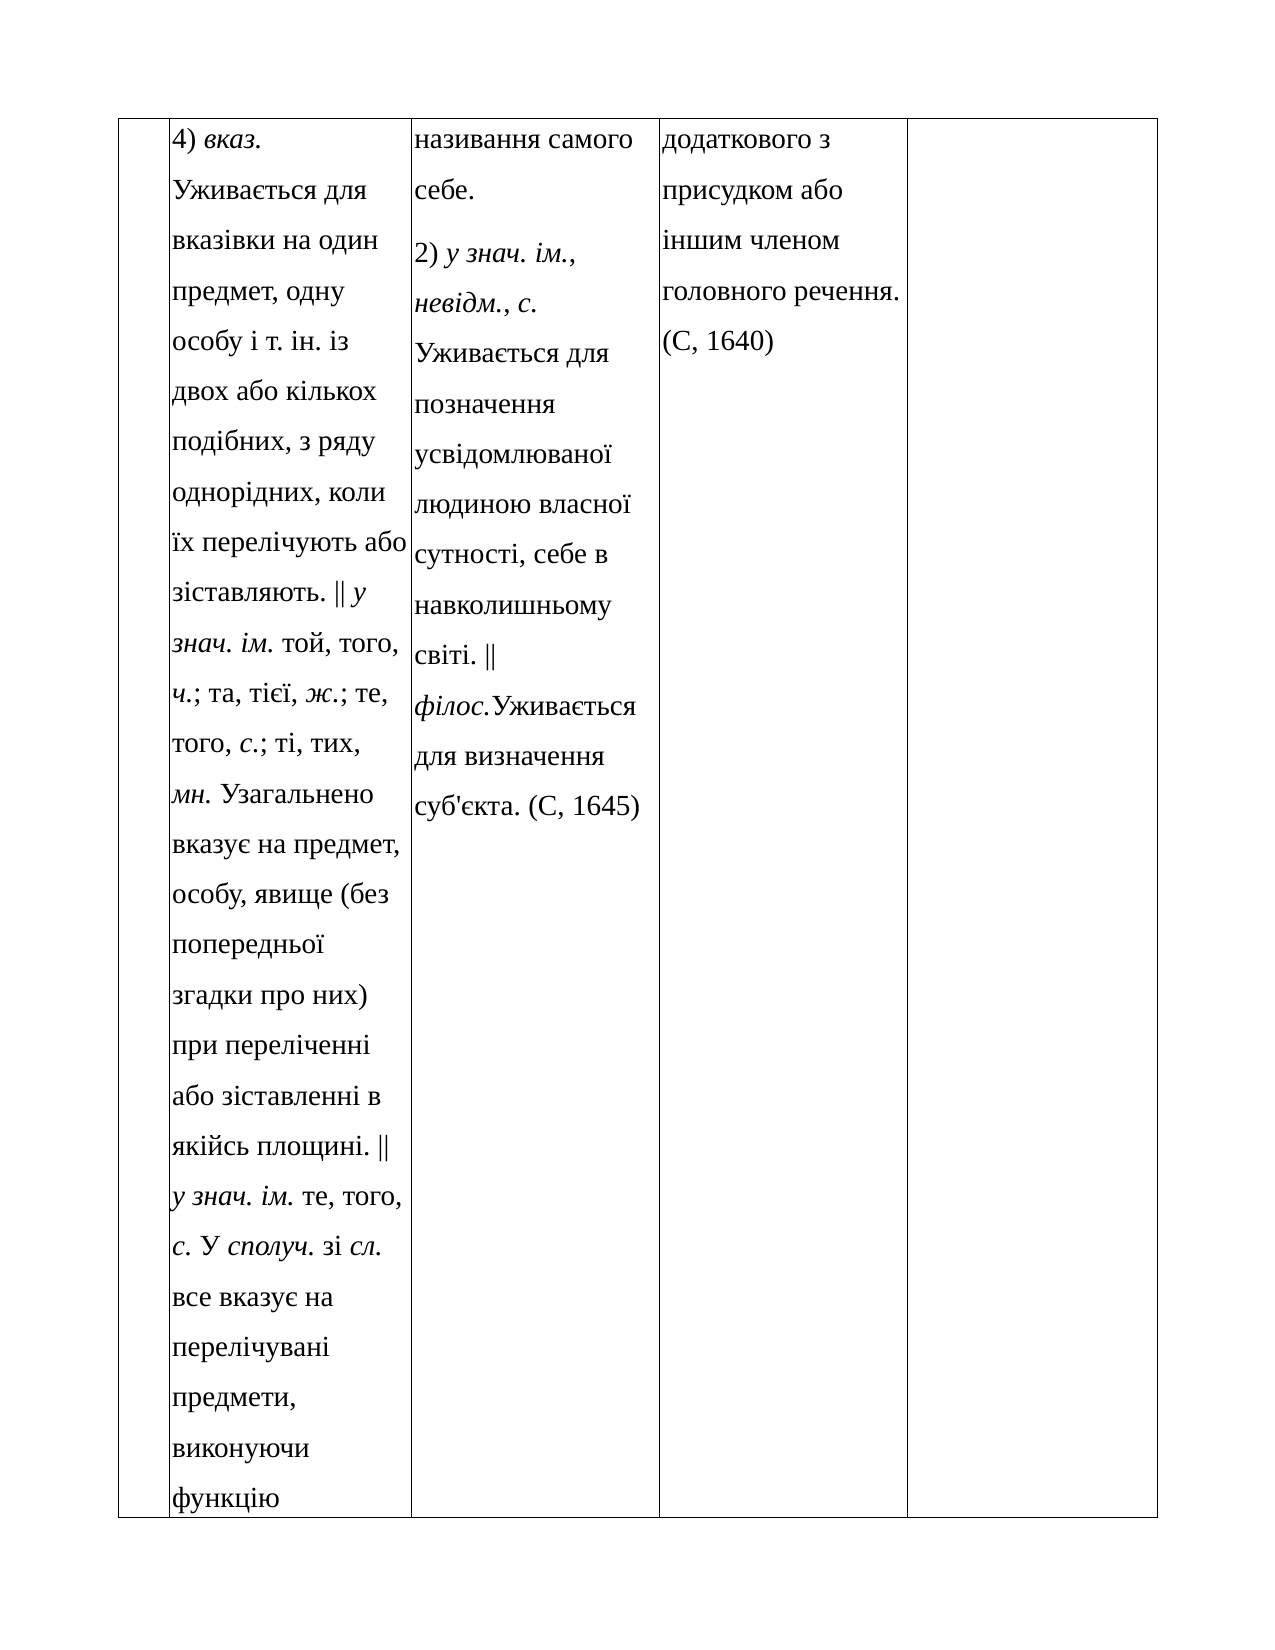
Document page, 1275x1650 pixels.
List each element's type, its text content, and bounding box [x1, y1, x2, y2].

table_cell 4) вказ. Уживається для вказівки на один предмет, одну особу і т. ін. із двох або кількох подібних, з ряду однорідних, коли їх перелічують або зіставляють. || у знач. ім. той, того, ч.; та, тієї, ж.; те, того, с.; ті, тих, мн. Узагальнено вказує на предмет, особу, явище (без попередньої згадки про них) при переліченні або зіставленні в якійсь площині. || у знач. ім. те, того, с. У сполуч. зі сл. все вказує на перелічувані предмети, виконуючи функцію [170, 119, 411, 1517]
table_cell [119, 119, 169, 1517]
table_cell додаткового з присудком або іншим членом головного речення. (С, 1640) [660, 119, 907, 1517]
table_cell називання самого себе. 2) у знач. ім., невідм., с. Уживається для позначення усвідомлюваної людиною власної сутності, себе в навколишньому світі. || філос.Уживається для визначення суб'єкта. (С, 1645) [412, 119, 659, 1517]
table_cell [908, 119, 1157, 1517]
